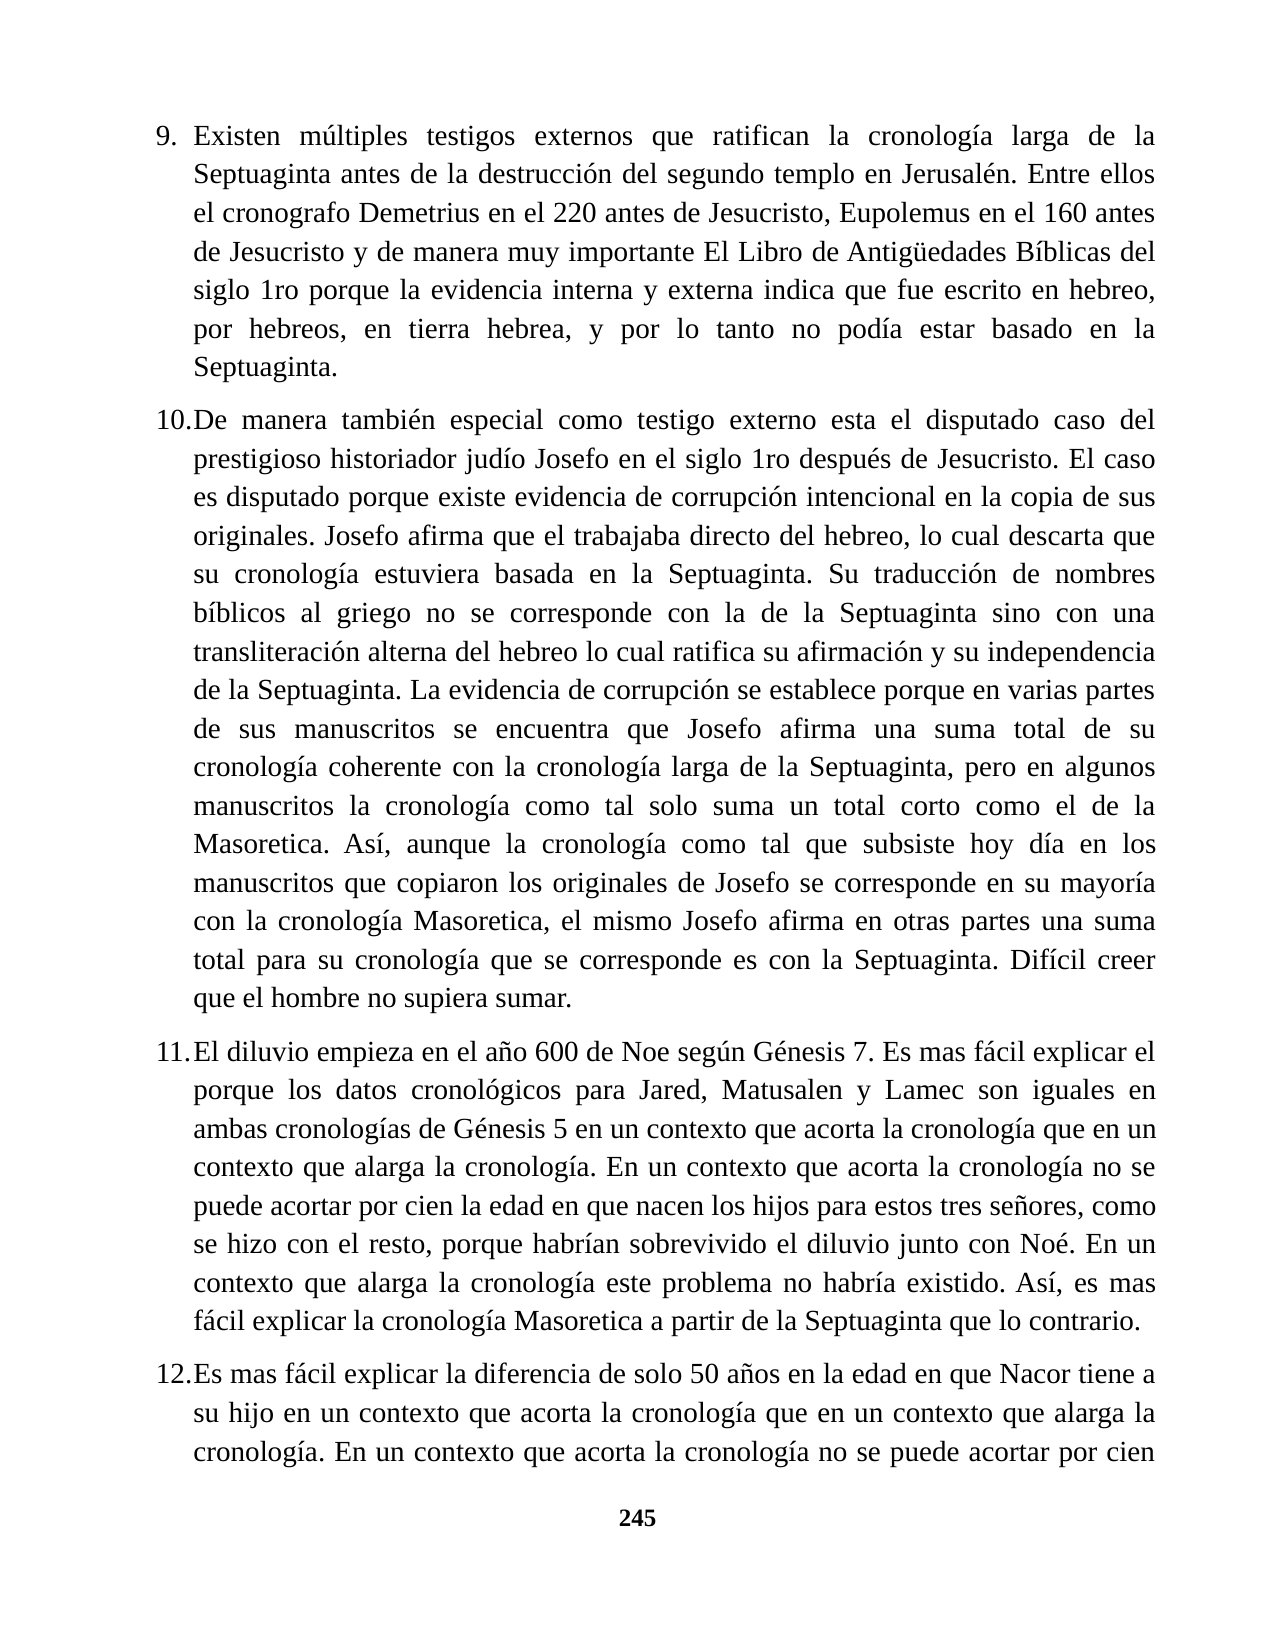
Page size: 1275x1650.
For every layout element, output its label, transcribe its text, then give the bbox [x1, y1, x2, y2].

list De manera también especial como testigo externo esta el disputado caso del prestigioso historiador judío Josefo en el siglo 1ro después de Jesucristo. El caso es disputado porque existe evidencia de corrupción intencional en la copia de sus originales. Josefo afirma que el trabajaba directo del hebreo, lo cual descarta que su cronología estuviera basada en la Septuaginta. Su traducción de nombres bíblicos al griego no se corresponde con la de la Septuaginta sino con una transliteración alterna del hebreo lo cual ratifica su afirmación y su independencia de la Septuaginta. La evidencia de corrupción se establece porque en varias partes de sus manuscritos se encuentra que Josefo afirma una suma total de su cronología coherente con la cronología larga de la Septuaginta, pero en algunos manuscritos la cronología como tal solo suma un total corto como el de la Masoretica. Así, aunque la cronología como tal que subsiste hoy día en los manuscritos que copiaron los originales de Josefo se corresponde en su mayoría con la cronología Masoretica, el mismo Josefo afirma en otras partes una suma total para su cronología que se corresponde es con la Septuaginta. Difícil creer que el hombre no supiera sumar. [156, 402, 1157, 1014]
list Es mas fácil explicar la diferencia de solo 50 años en la edad en que Nacor tiene a su hijo en un contexto que acorta la cronología que en un contexto que alarga la cronología. En un contexto que acorta la cronología no se puede acortar por cien [156, 1357, 1157, 1467]
list El diluvio empieza en el año 600 de Noe según Génesis 7. Es mas fácil explicar el porque los datos cronológicos para Jared, Matusalen y Lamec son iguales en ambas cronologías de Génesis 5 en un contexto que acorta la cronología que en un contexto que alarga la cronología. En un contexto que acorta la cronología no se puede acortar por cien la edad en que nacen los hijos para estos tres señores, como se hizo con el resto, porque habrían sobrevivido el diluvio junto con Noé. En un contexto que alarga la cronología este problema no habría existido. Así, es mas fácil explicar la cronología Masoretica a partir de la Septuaginta que lo contrario. [156, 1034, 1157, 1337]
list Existen múltiples testigos externos que ratifican la cronología larga de la Septuaginta antes de la destrucción del segundo templo en Jerusalén. Entre ellos el cronografo Demetrius en el 220 antes de Jesucristo, Eupolemus en el 160 antes de Jesucristo y de manera muy importante El Libro de Antigüedades Bíblicas del siglo 1ro porque la evidencia interna y externa indica que fue escrito en hebreo, por hebreos, en tierra hebrea, y por lo tanto no podía estar basado en la Septuaginta. [156, 118, 1157, 383]
